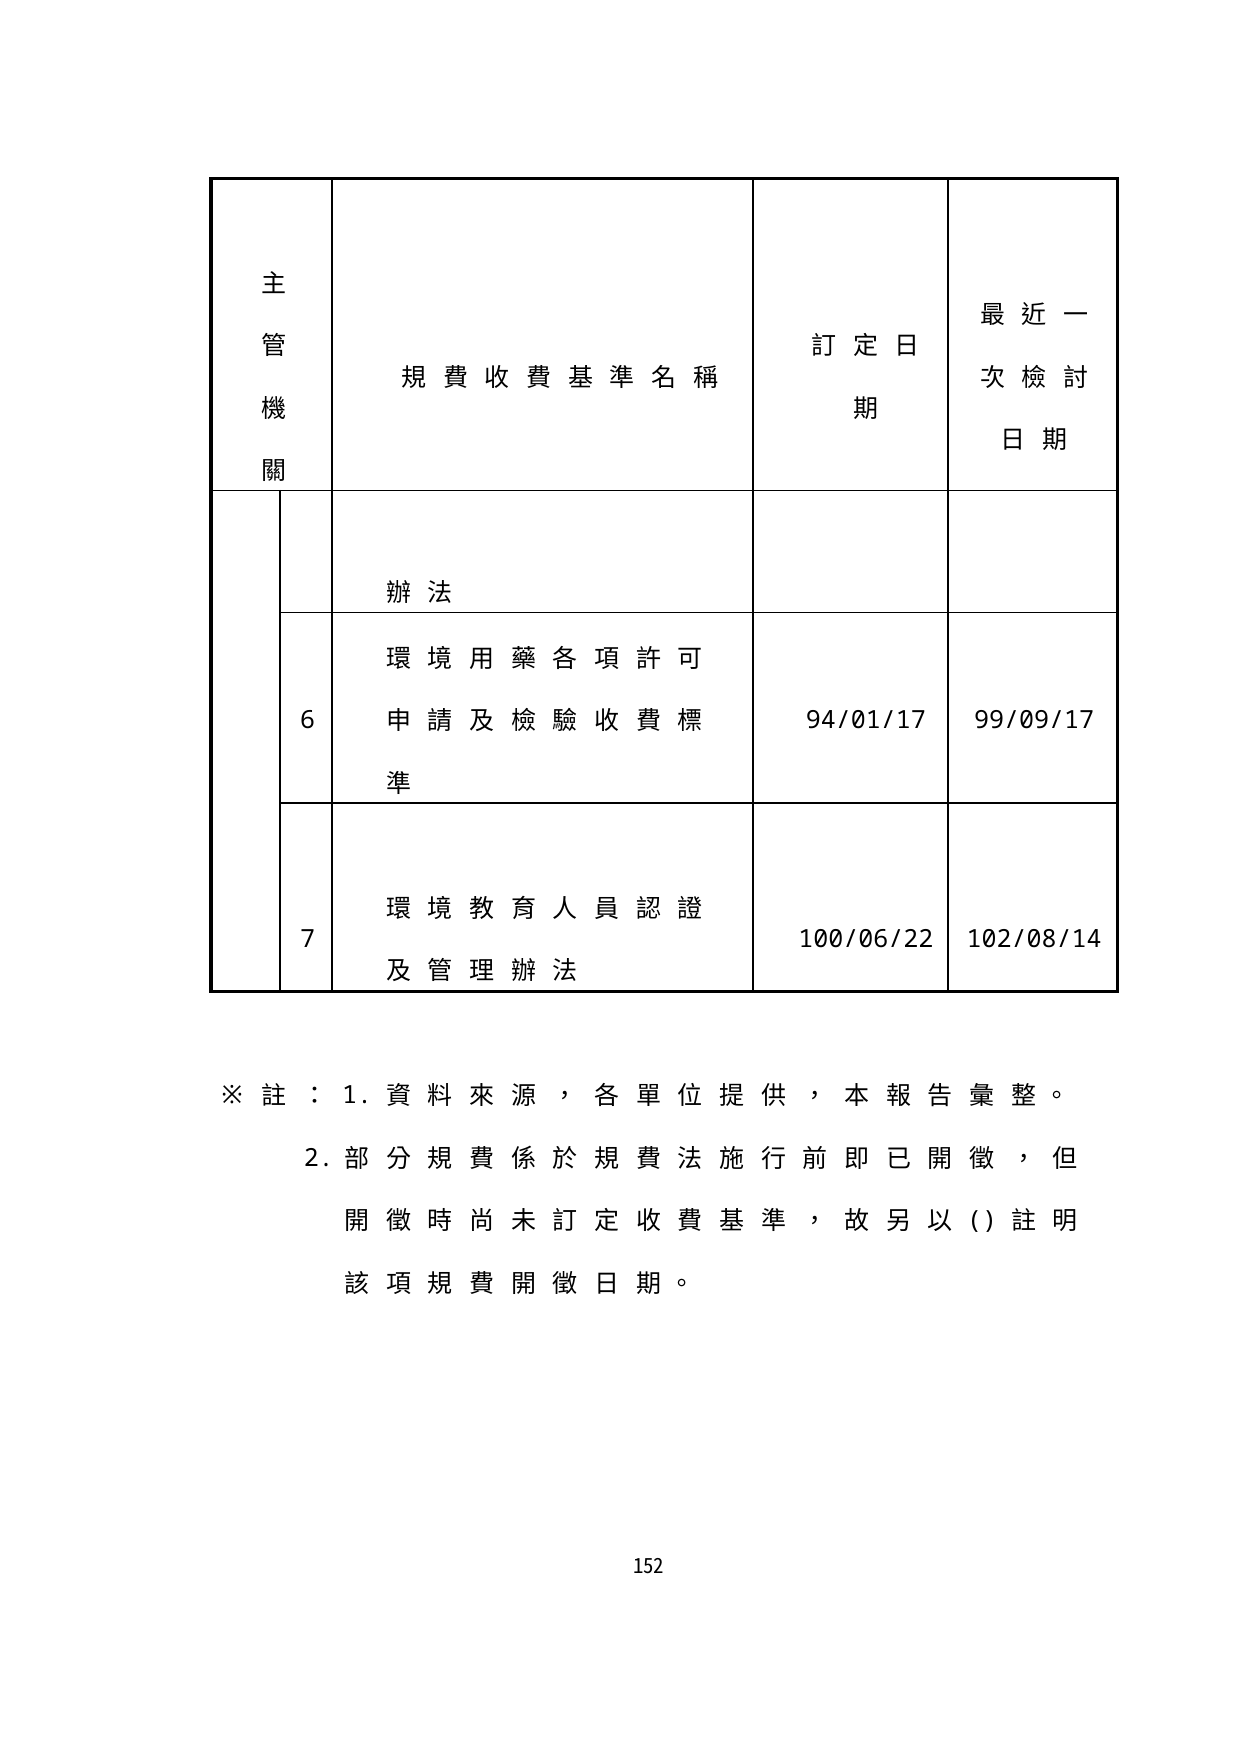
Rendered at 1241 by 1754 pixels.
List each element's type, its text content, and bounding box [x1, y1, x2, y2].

table_cell 6 [281, 613, 331, 802]
table_cell 環保署 [213, 491, 279, 990]
table_header 最近一次檢討日期 [949, 180, 1116, 490]
text ※註：1.資料來源，各單位提供，本報告彙整。 [211, 1052, 1086, 1115]
text 2.部分規費係於規費法施行前即已開徵，但開徵時尚未訂定收費基準，故另以()註明該項規費開徵日期。 [211, 1115, 1086, 1302]
table_cell [949, 491, 1116, 612]
table_cell 94/01/17 [754, 613, 947, 802]
table_cell 102/08/14 [949, 804, 1116, 990]
table_cell [754, 491, 947, 612]
table_header 訂定日期 [754, 180, 947, 490]
table_cell 環境教育人員認證及管理辦法 [333, 804, 752, 990]
table_cell 7 [281, 804, 331, 990]
table_header 規費收費基準名稱 [333, 180, 752, 490]
table_cell 100/06/22 [754, 804, 947, 990]
table_cell 99/09/17 [949, 613, 1116, 802]
table_cell [281, 491, 331, 612]
table_cell 辦法 [333, 491, 752, 612]
table_cell 環境用藥各項許可申請及檢驗收費標準 [333, 613, 752, 802]
table_header 主管機關 [213, 180, 331, 490]
